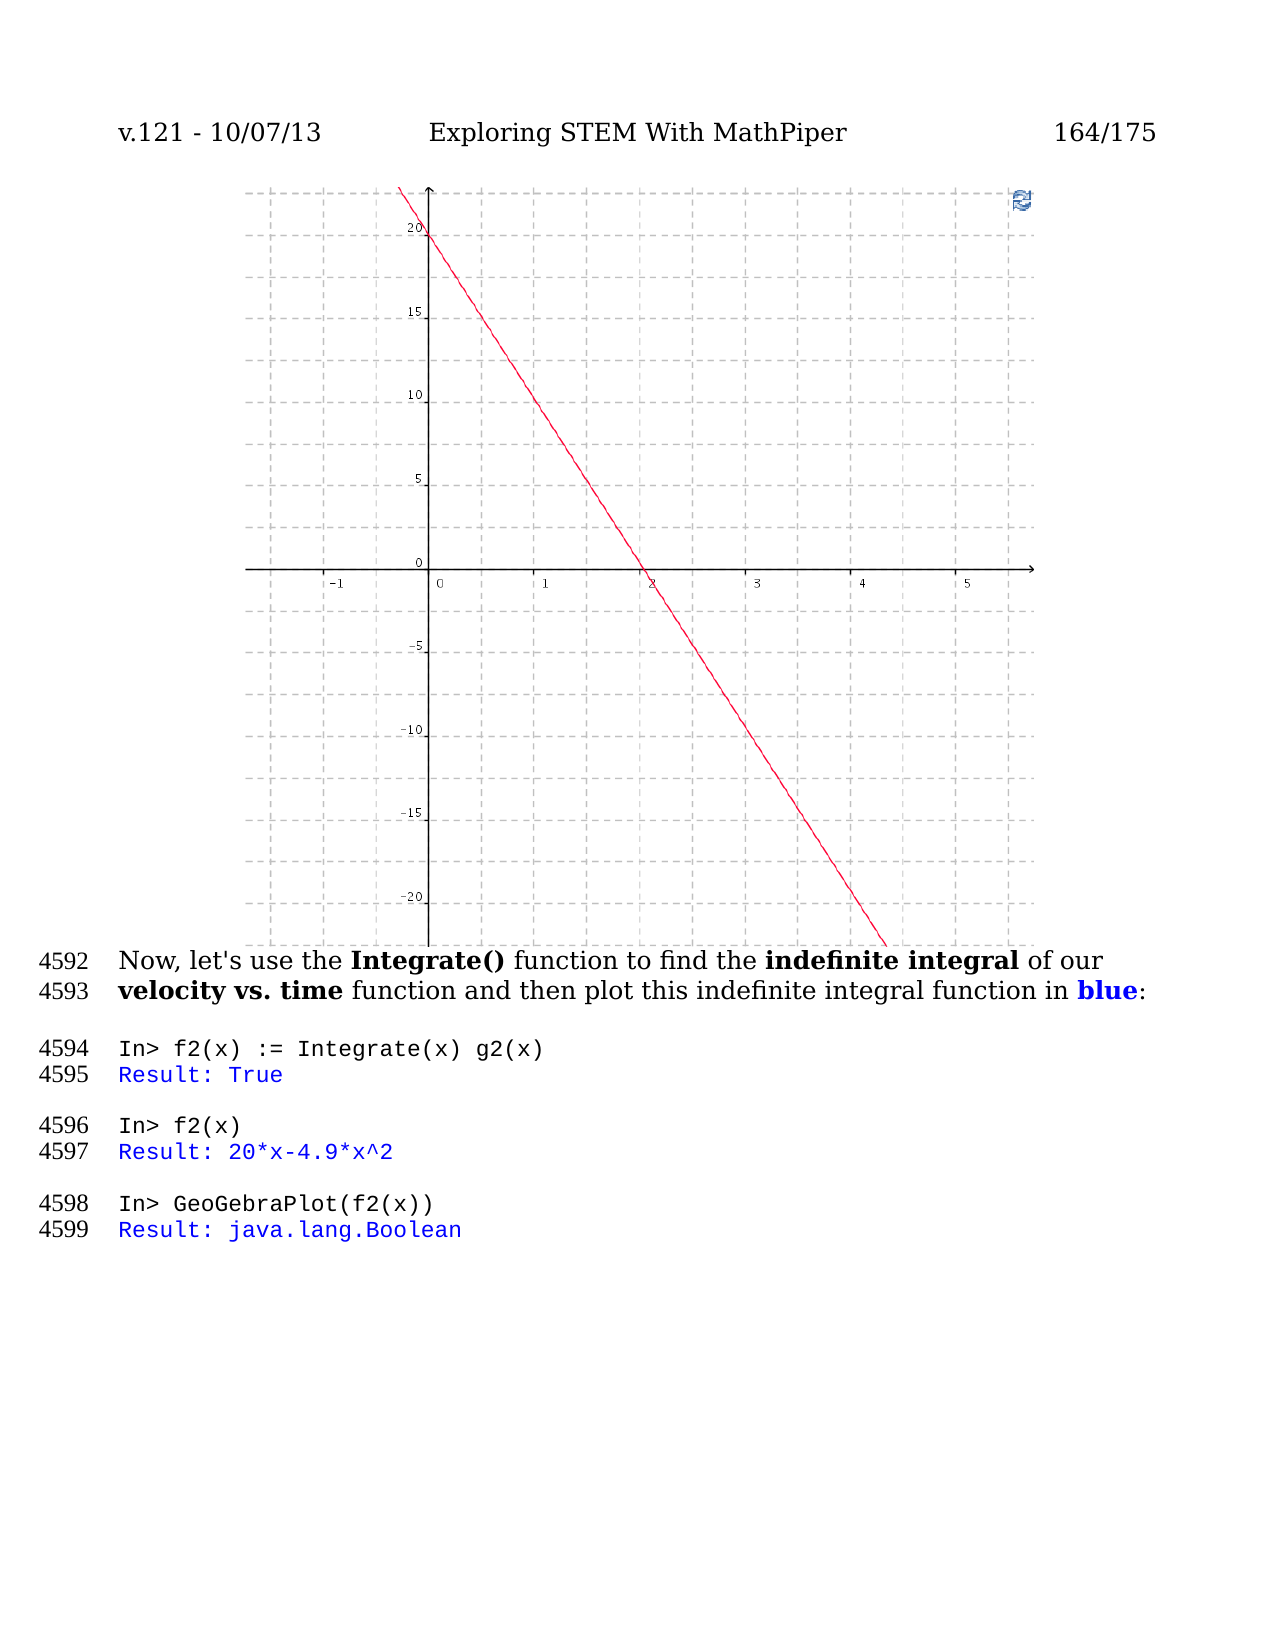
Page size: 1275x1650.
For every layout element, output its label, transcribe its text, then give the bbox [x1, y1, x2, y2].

picture [245, 187, 1034, 947]
text In> GeoGebraPlot(f2(x)) [118, 1193, 1157, 1218]
text Result: 20*x-4.9*x^2 [118, 1141, 1157, 1167]
text Now, let's use the Integrate() function to find the indefinite integral of our velocity vs. time function and then plot this indefinite integral function in blue: [118, 882, 1157, 1005]
text Result: True [118, 1063, 1157, 1089]
text In> f2(x) [118, 1115, 1157, 1141]
text Result: java.lang.Boolean [118, 1218, 1157, 1244]
text In> f2(x) := Integrate(x) g2(x) [118, 1037, 1157, 1063]
